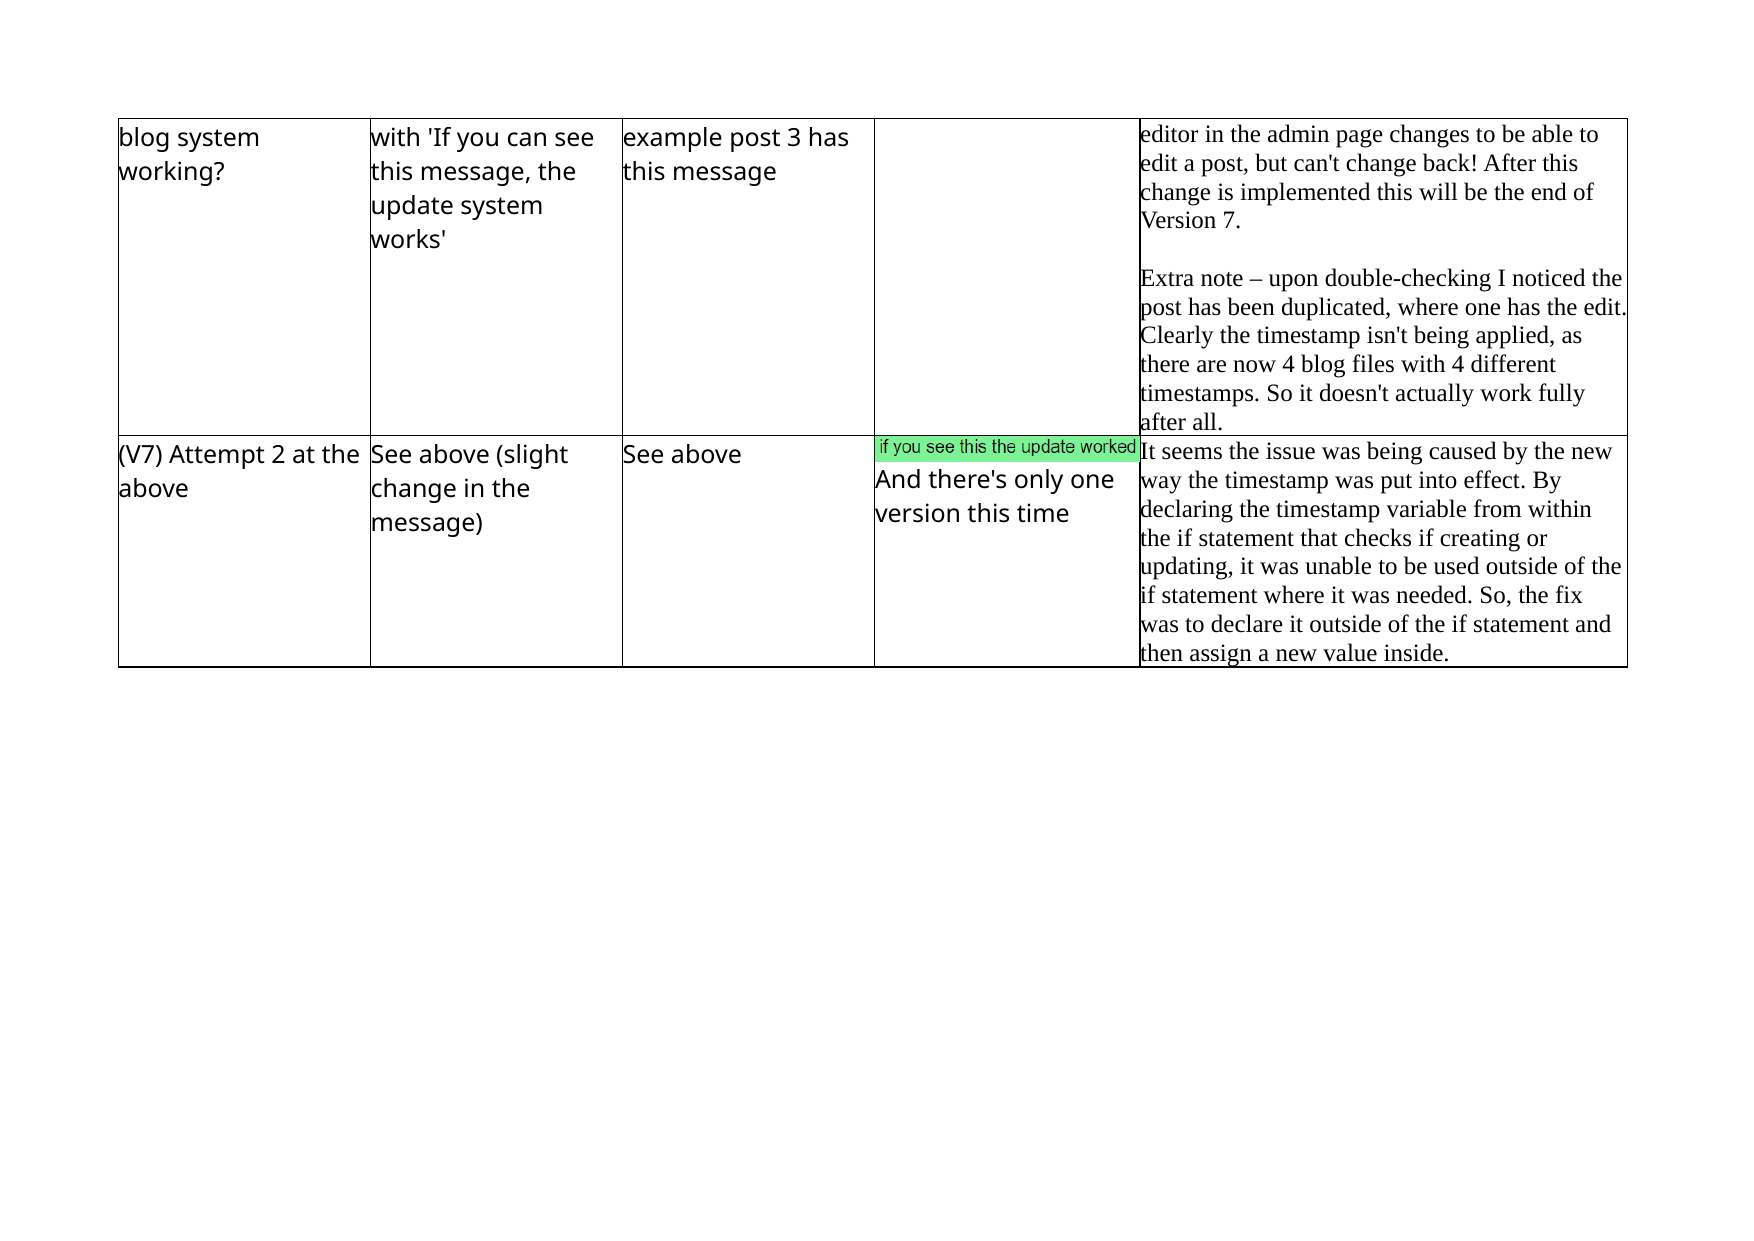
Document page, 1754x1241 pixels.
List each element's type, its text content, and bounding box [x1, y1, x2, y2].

table_cell (V7) Attempt 2 at the above [119, 436, 370, 666]
table_cell with 'If you can see this message, the update system works' [371, 119, 622, 435]
picture [874, 436, 1140, 462]
table_cell [875, 119, 1139, 435]
table_cell See above [623, 436, 874, 666]
table_cell example post 3 has this message [623, 119, 874, 435]
table_cell It seems the issue was being caused by the new way the timestamp was put into effect. By declaring the timestamp variable from within the if statement that checks if creating or updating, it was unable to be used outside of the if statement where it was needed. So, the fix was to declare it outside of the if statement and then assign a new value inside. [1141, 436, 1627, 666]
table_cell blog system working? [119, 119, 370, 435]
table_cell See above (slight change in the message) [371, 436, 622, 666]
table_cell And there's only one version this time [875, 462, 1139, 666]
table_cell editor in the admin page changes to be able to edit a post, but can't change back! After this change is implemented this will be the end of Version 7. Extra note – upon double-checking I noticed the post has been duplicated, where one has the edit. Clearly the timestamp isn't being applied, as there are now 4 blog files with 4 different timestamps. So it doesn't actually work fully after all. [1141, 119, 1627, 435]
